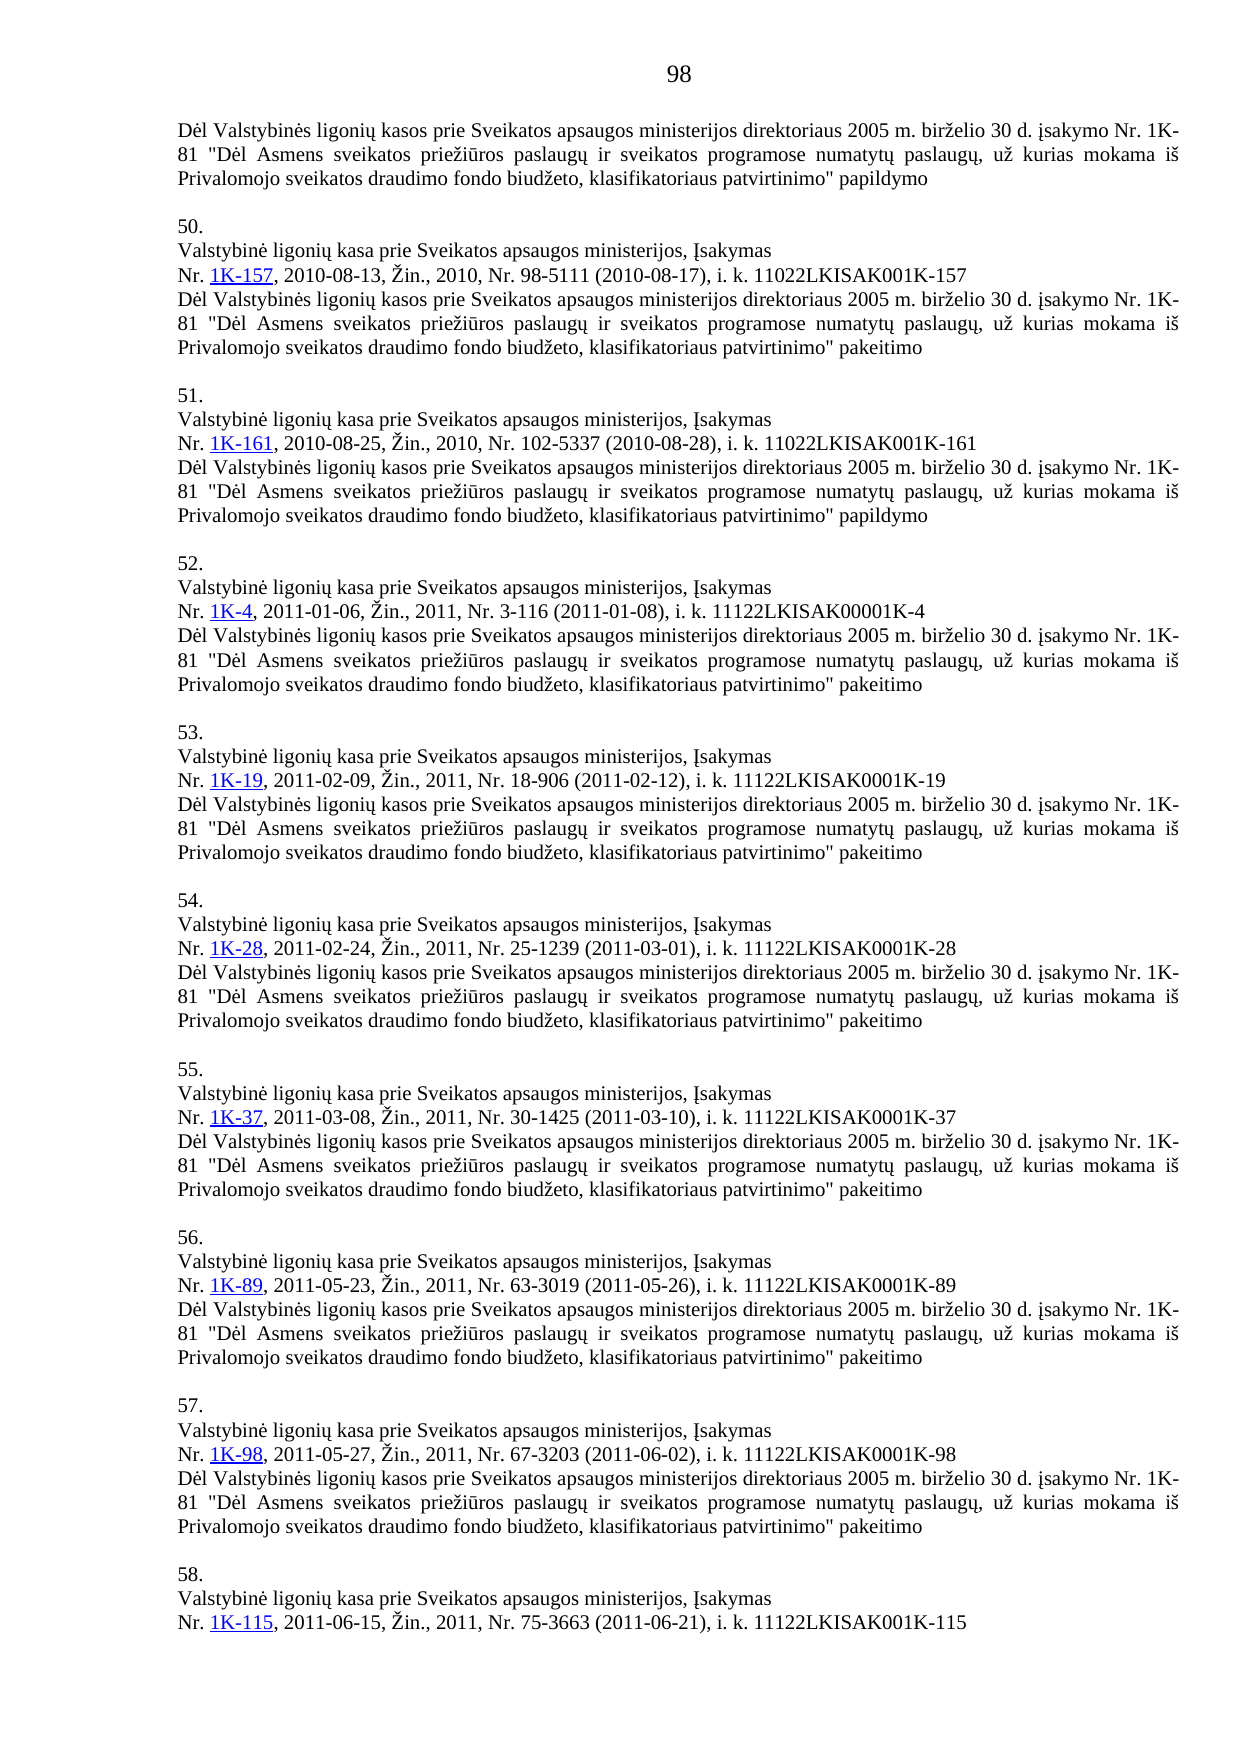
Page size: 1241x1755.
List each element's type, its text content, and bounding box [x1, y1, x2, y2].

text Valstybinė ligonių kasa prie Sveikatos apsaugos ministerijos, Įsakymas [177, 575, 1181, 599]
text 53. [177, 720, 1181, 744]
text Valstybinė ligonių kasa prie Sveikatos apsaugos ministerijos, Įsakymas [177, 912, 1181, 936]
text Nr. 1K-19, 2011-02-09, Žin., 2011, Nr. 18-906 (2011-02-12), i. k. 11122LKISAK0001K-19 [177, 768, 1181, 792]
text Nr. 1K-28, 2011-02-24, Žin., 2011, Nr. 25-1239 (2011-03-01), i. k. 11122LKISAK0001K-28 [177, 936, 1181, 960]
text Dėl Valstybinės ligonių kasos prie Sveikatos apsaugos ministerijos direktoriaus 2005 m. birželio 30 d. įsakymo Nr. 1K-81 "Dėl Asmens sveikatos priežiūros paslaugų ir sveikatos programose numatytų paslaugų, už kurias mokama iš Privalomojo sveikatos draudimo fondo biudžeto, klasifikatoriaus patvirtinimo" pakeitimo [177, 287, 1181, 359]
text Dėl Valstybinės ligonių kasos prie Sveikatos apsaugos ministerijos direktoriaus 2005 m. birželio 30 d. įsakymo Nr. 1K-81 "Dėl Asmens sveikatos priežiūros paslaugų ir sveikatos programose numatytų paslaugų, už kurias mokama iš Privalomojo sveikatos draudimo fondo biudžeto, klasifikatoriaus patvirtinimo" pakeitimo [177, 1129, 1181, 1201]
text Dėl Valstybinės ligonių kasos prie Sveikatos apsaugos ministerijos direktoriaus 2005 m. birželio 30 d. įsakymo Nr. 1K-81 "Dėl Asmens sveikatos priežiūros paslaugų ir sveikatos programose numatytų paslaugų, už kurias mokama iš Privalomojo sveikatos draudimo fondo biudžeto, klasifikatoriaus patvirtinimo" pakeitimo [177, 792, 1181, 864]
text 56. [177, 1225, 1181, 1249]
text Dėl Valstybinės ligonių kasos prie Sveikatos apsaugos ministerijos direktoriaus 2005 m. birželio 30 d. įsakymo Nr. 1K-81 "Dėl Asmens sveikatos priežiūros paslaugų ir sveikatos programose numatytų paslaugų, už kurias mokama iš Privalomojo sveikatos draudimo fondo biudžeto, klasifikatoriaus patvirtinimo" pakeitimo [177, 623, 1181, 696]
text 57. [177, 1393, 1181, 1417]
text Nr. 1K-89, 2011-05-23, Žin., 2011, Nr. 63-3019 (2011-05-26), i. k. 11122LKISAK0001K-89 [177, 1273, 1181, 1297]
text Nr. 1K-161, 2010-08-25, Žin., 2010, Nr. 102-5337 (2010-08-28), i. k. 11022LKISAK001K-161 [177, 431, 1181, 455]
text Valstybinė ligonių kasa prie Sveikatos apsaugos ministerijos, Įsakymas [177, 1417, 1181, 1442]
text 51. [177, 383, 1181, 407]
text Dėl Valstybinės ligonių kasos prie Sveikatos apsaugos ministerijos direktoriaus 2005 m. birželio 30 d. įsakymo Nr. 1K-81 "Dėl Asmens sveikatos priežiūros paslaugų ir sveikatos programose numatytų paslaugų, už kurias mokama iš Privalomojo sveikatos draudimo fondo biudžeto, klasifikatoriaus patvirtinimo" pakeitimo [177, 960, 1181, 1032]
text Valstybinė ligonių kasa prie Sveikatos apsaugos ministerijos, Įsakymas [177, 238, 1181, 262]
text 55. [177, 1057, 1181, 1081]
text Valstybinė ligonių kasa prie Sveikatos apsaugos ministerijos, Įsakymas [177, 407, 1181, 431]
text Nr. 1K-37, 2011-03-08, Žin., 2011, Nr. 30-1425 (2011-03-10), i. k. 11122LKISAK0001K-37 [177, 1105, 1181, 1129]
text Nr. 1K-98, 2011-05-27, Žin., 2011, Nr. 67-3203 (2011-06-02), i. k. 11122LKISAK0001K-98 [177, 1442, 1181, 1466]
text Dėl Valstybinės ligonių kasos prie Sveikatos apsaugos ministerijos direktoriaus 2005 m. birželio 30 d. įsakymo Nr. 1K-81 "Dėl Asmens sveikatos priežiūros paslaugų ir sveikatos programose numatytų paslaugų, už kurias mokama iš Privalomojo sveikatos draudimo fondo biudžeto, klasifikatoriaus patvirtinimo" pakeitimo [177, 1466, 1181, 1538]
text Valstybinė ligonių kasa prie Sveikatos apsaugos ministerijos, Įsakymas [177, 1081, 1181, 1105]
text Nr. 1K-4, 2011-01-06, Žin., 2011, Nr. 3-116 (2011-01-08), i. k. 11122LKISAK00001K-4 [177, 599, 1181, 623]
text 58. [177, 1562, 1181, 1586]
text Nr. 1K-157, 2010-08-13, Žin., 2010, Nr. 98-5111 (2010-08-17), i. k. 11022LKISAK001K-157 [177, 262, 1181, 287]
text Nr. 1K-115, 2011-06-15, Žin., 2011, Nr. 75-3663 (2011-06-21), i. k. 11122LKISAK001K-115 [177, 1610, 1181, 1634]
text Dėl Valstybinės ligonių kasos prie Sveikatos apsaugos ministerijos direktoriaus 2005 m. birželio 30 d. įsakymo Nr. 1K-81 "Dėl Asmens sveikatos priežiūros paslaugų ir sveikatos programose numatytų paslaugų, už kurias mokama iš Privalomojo sveikatos draudimo fondo biudžeto, klasifikatoriaus patvirtinimo" pakeitimo [177, 1297, 1181, 1369]
text Valstybinė ligonių kasa prie Sveikatos apsaugos ministerijos, Įsakymas [177, 744, 1181, 768]
text Dėl Valstybinės ligonių kasos prie Sveikatos apsaugos ministerijos direktoriaus 2005 m. birželio 30 d. įsakymo Nr. 1K-81 "Dėl Asmens sveikatos priežiūros paslaugų ir sveikatos programose numatytų paslaugų, už kurias mokama iš Privalomojo sveikatos draudimo fondo biudžeto, klasifikatoriaus patvirtinimo" papildymo [177, 455, 1181, 527]
text 54. [177, 888, 1181, 912]
text Valstybinė ligonių kasa prie Sveikatos apsaugos ministerijos, Įsakymas [177, 1249, 1181, 1273]
text Valstybinė ligonių kasa prie Sveikatos apsaugos ministerijos, Įsakymas [177, 1586, 1181, 1610]
text 52. [177, 551, 1181, 575]
text 50. [177, 214, 1181, 238]
text Dėl Valstybinės ligonių kasos prie Sveikatos apsaugos ministerijos direktoriaus 2005 m. birželio 30 d. įsakymo Nr. 1K-81 "Dėl Asmens sveikatos priežiūros paslaugų ir sveikatos programose numatytų paslaugų, už kurias mokama iš Privalomojo sveikatos draudimo fondo biudžeto, klasifikatoriaus patvirtinimo" papildymo [177, 118, 1181, 190]
